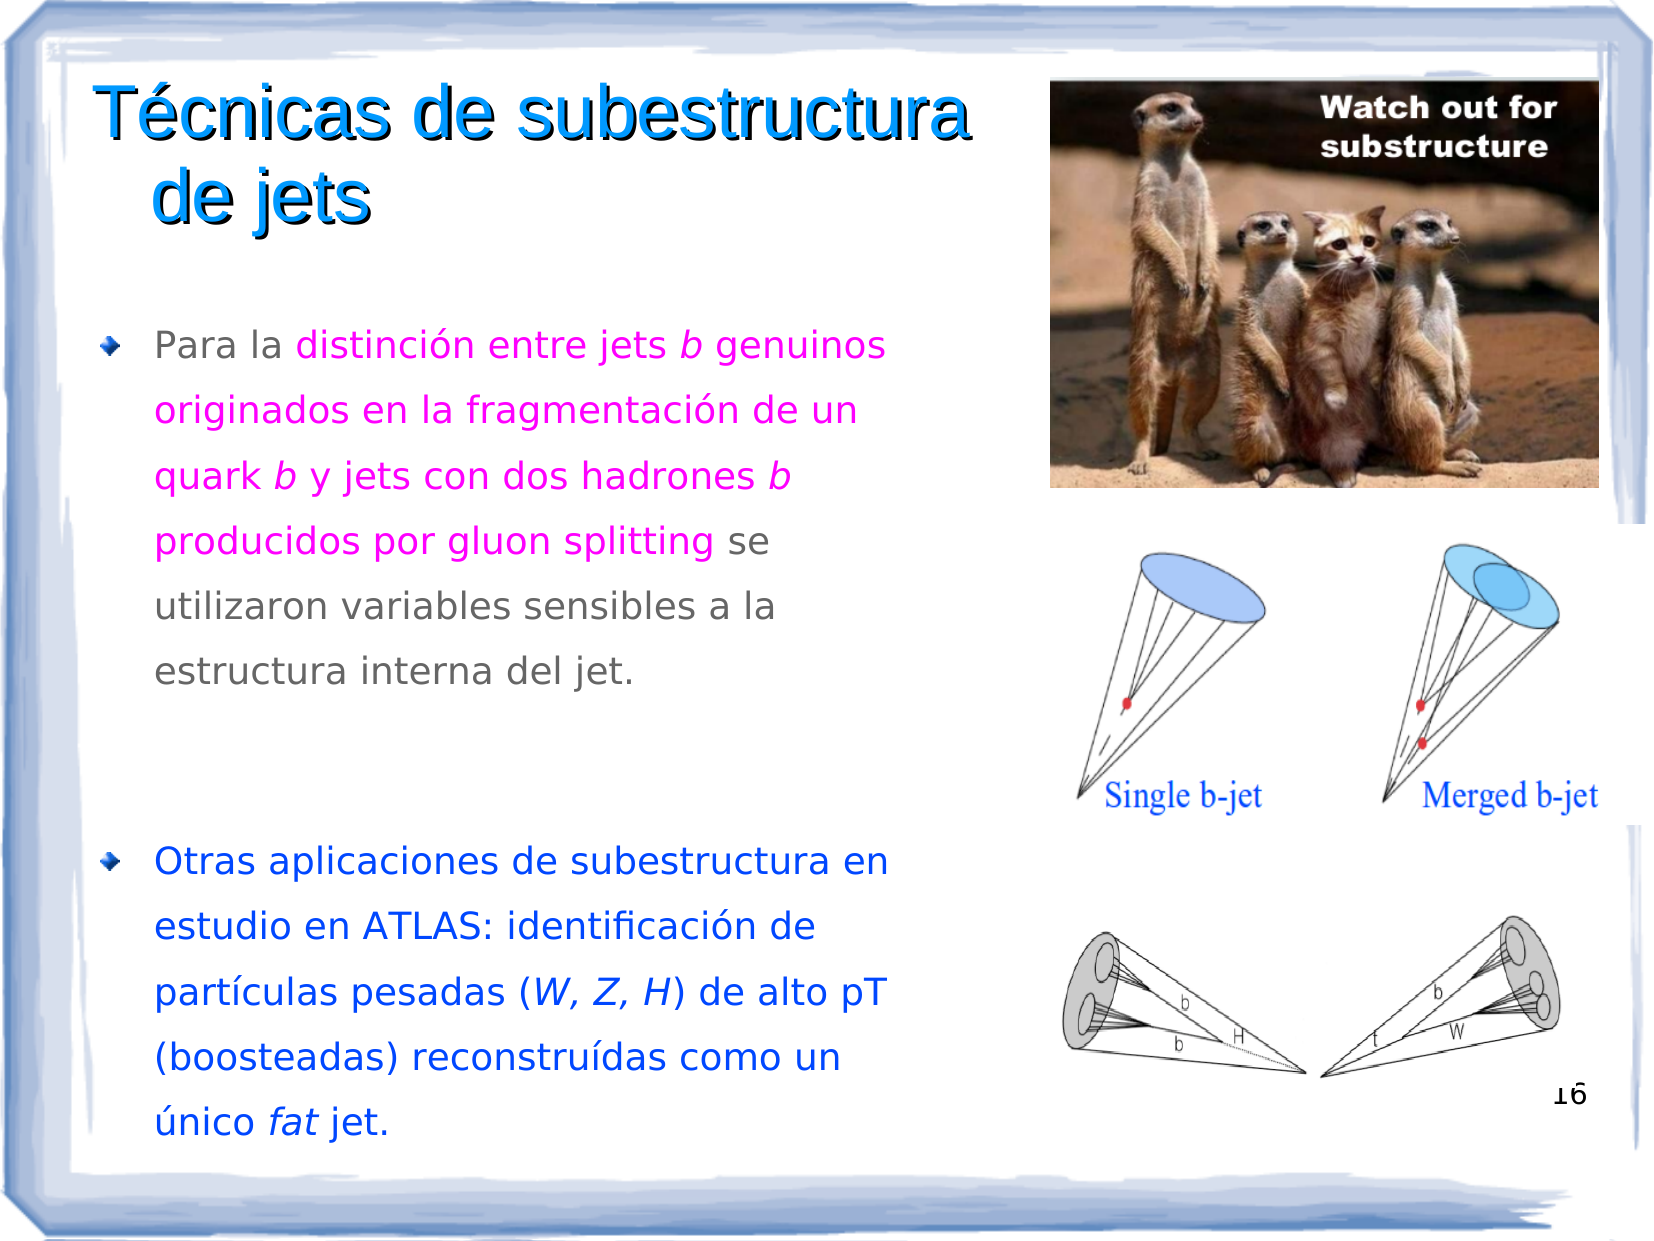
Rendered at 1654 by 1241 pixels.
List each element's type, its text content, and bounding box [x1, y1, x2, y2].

list Para la distinción entre jets b genuinos originados en la fragmentación de un quark b y jets con dos hadrones b producidos por gluon splitting se utilizaron variables sensibles a la estructura interna del jet. Otras aplicaciones de subestructura en estudio en ATLAS: identificación de partículas pesadas (W, Z, H) de alto pT (boosteadas) reconstruídas como un único fat jet. [83, 230, 938, 1145]
title Técnicas de subestructura de jets [90, 68, 1396, 237]
picture [0, 0, 1654, 1241]
